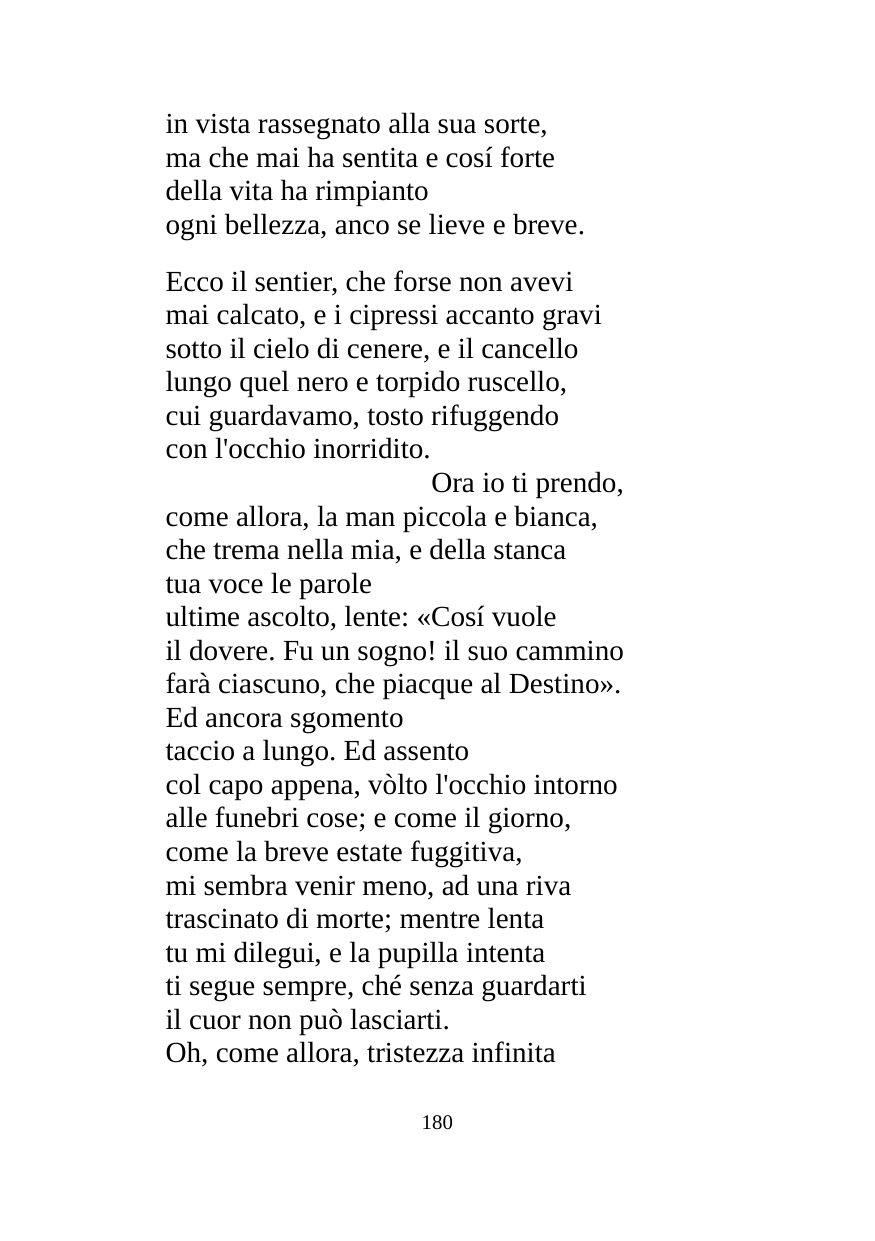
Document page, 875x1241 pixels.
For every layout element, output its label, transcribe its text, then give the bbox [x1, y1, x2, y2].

text Ecco il sentier, che forse non avevi mai calcato, e i cipressi accanto gravi sotto il cielo di cenere, e il cancello lungo quel nero e torpido ruscello, cui guardavamo, tosto rifuggendo con l'occhio inorridito. [165, 264, 768, 465]
text Ora io ti prendo, come allora, la man piccola e bianca, che trema nella mia, e della stanca tua voce le parole ultime ascolto, lente: «Cosí vuole il dovere. Fu un sogno! il suo cammino farà ciascuno, che piacque al Destino». Ed ancora sgomento taccio a lungo. Ed assento col capo appena, vòlto l'occhio intorno alle funebri cose; e come il giorno, come la breve estate fuggitiva, mi sembra venir meno, ad una riva trascinato di morte; mentre lenta tu mi dilegui, e la pupilla intenta ti segue sempre, ché senza guardarti il cuor non può lasciarti. Oh, come allora, tristezza infinita [165, 465, 768, 1069]
text in vista rassegnato alla sua sorte, ma che mai ha sentita e cosí forte della vita ha rimpianto ogni bellezza, anco se lieve e breve. [165, 106, 768, 240]
